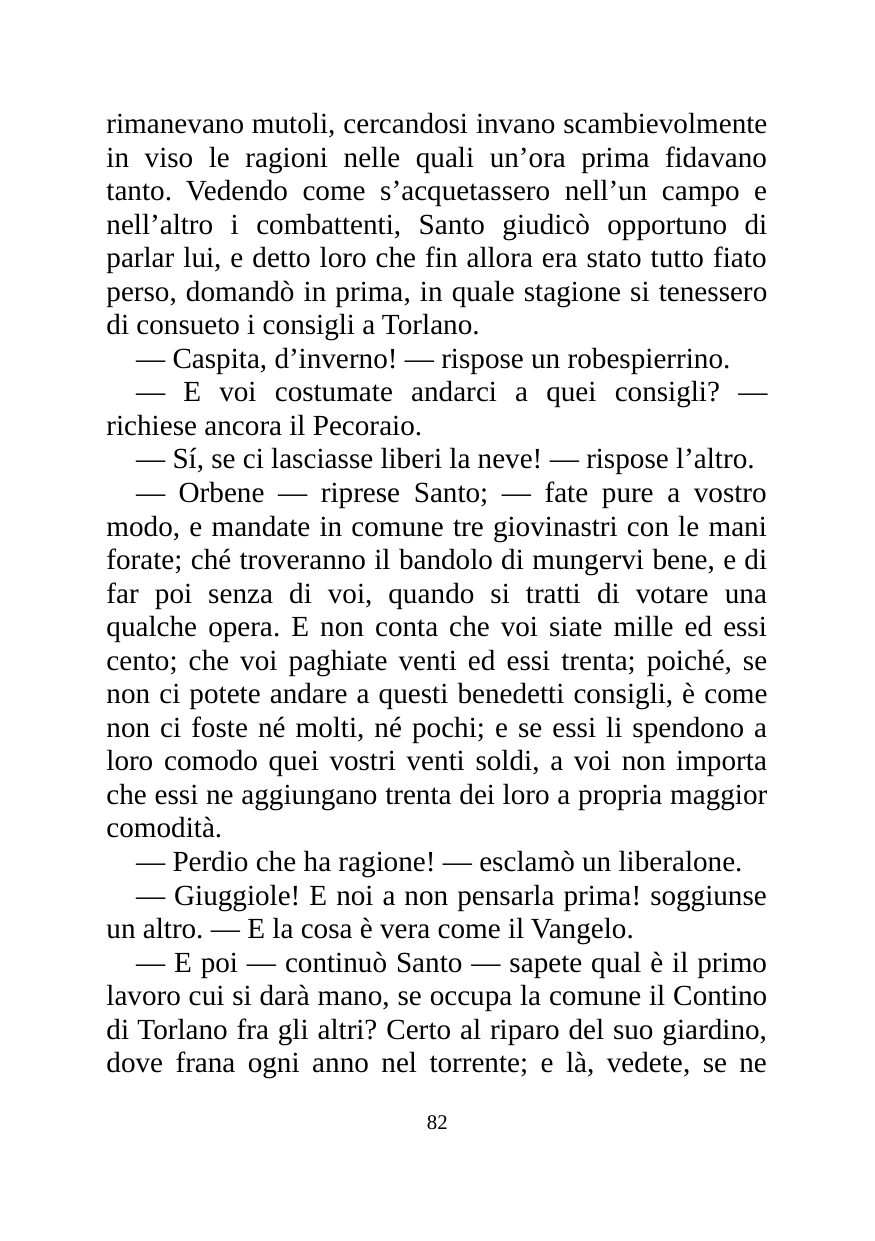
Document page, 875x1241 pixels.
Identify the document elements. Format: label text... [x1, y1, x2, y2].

text — E poi — continuò Santo — sapete qual è il primo lavoro cui si darà mano, se occupa la comune il Contino di Torlano fra gli altri? Certo al riparo del suo giardino, dove frana ogni anno nel torrente; e là, vedete, se ne [106, 945, 768, 1079]
text — Orbene — riprese Santo; — fate pure a vostro modo, e mandate in comune tre giovinastri con le mani forate; ché troveranno il bandolo di mungervi bene, e di far poi senza di voi, quando si tratti di votare una qualche opera. E non conta che voi siate mille ed essi cento; che voi paghiate venti ed essi trenta; poiché, se non ci potete andare a questi benedetti consigli, è come non ci foste né molti, né pochi; e se essi li spendono a loro comodo quei vostri venti soldi, a voi non importa che essi ne aggiungano trenta dei loro a propria maggior comodità. [106, 475, 768, 844]
text — Perdio che ha ragione! — esclamò un liberalone. [106, 844, 768, 878]
text rimanevano mutoli, cercandosi invano scambievolmente in viso le ragioni nelle quali un’ora prima fidavano tanto. Vedendo come s’acquetassero nell’un campo e nell’altro i combattenti, Santo giudicò opportuno di parlar lui, e detto loro che fin allora era stato tutto fiato perso, domandò in prima, in quale stagione si tenessero di consueto i consigli a Torlano. [106, 106, 768, 341]
text — Sí, se ci lasciasse liberi la neve! — rispose l’altro. [106, 442, 768, 475]
text — Giuggiole! E noi a non pensarla prima! soggiunse un altro. — E la cosa è vera come il Vangelo. [106, 878, 768, 945]
text — Caspita, d’inverno! — rispose un robespierrino. [106, 341, 768, 374]
text — E voi costumate andarci a quei consigli? — richiese ancora il Pecoraio. [106, 374, 768, 442]
